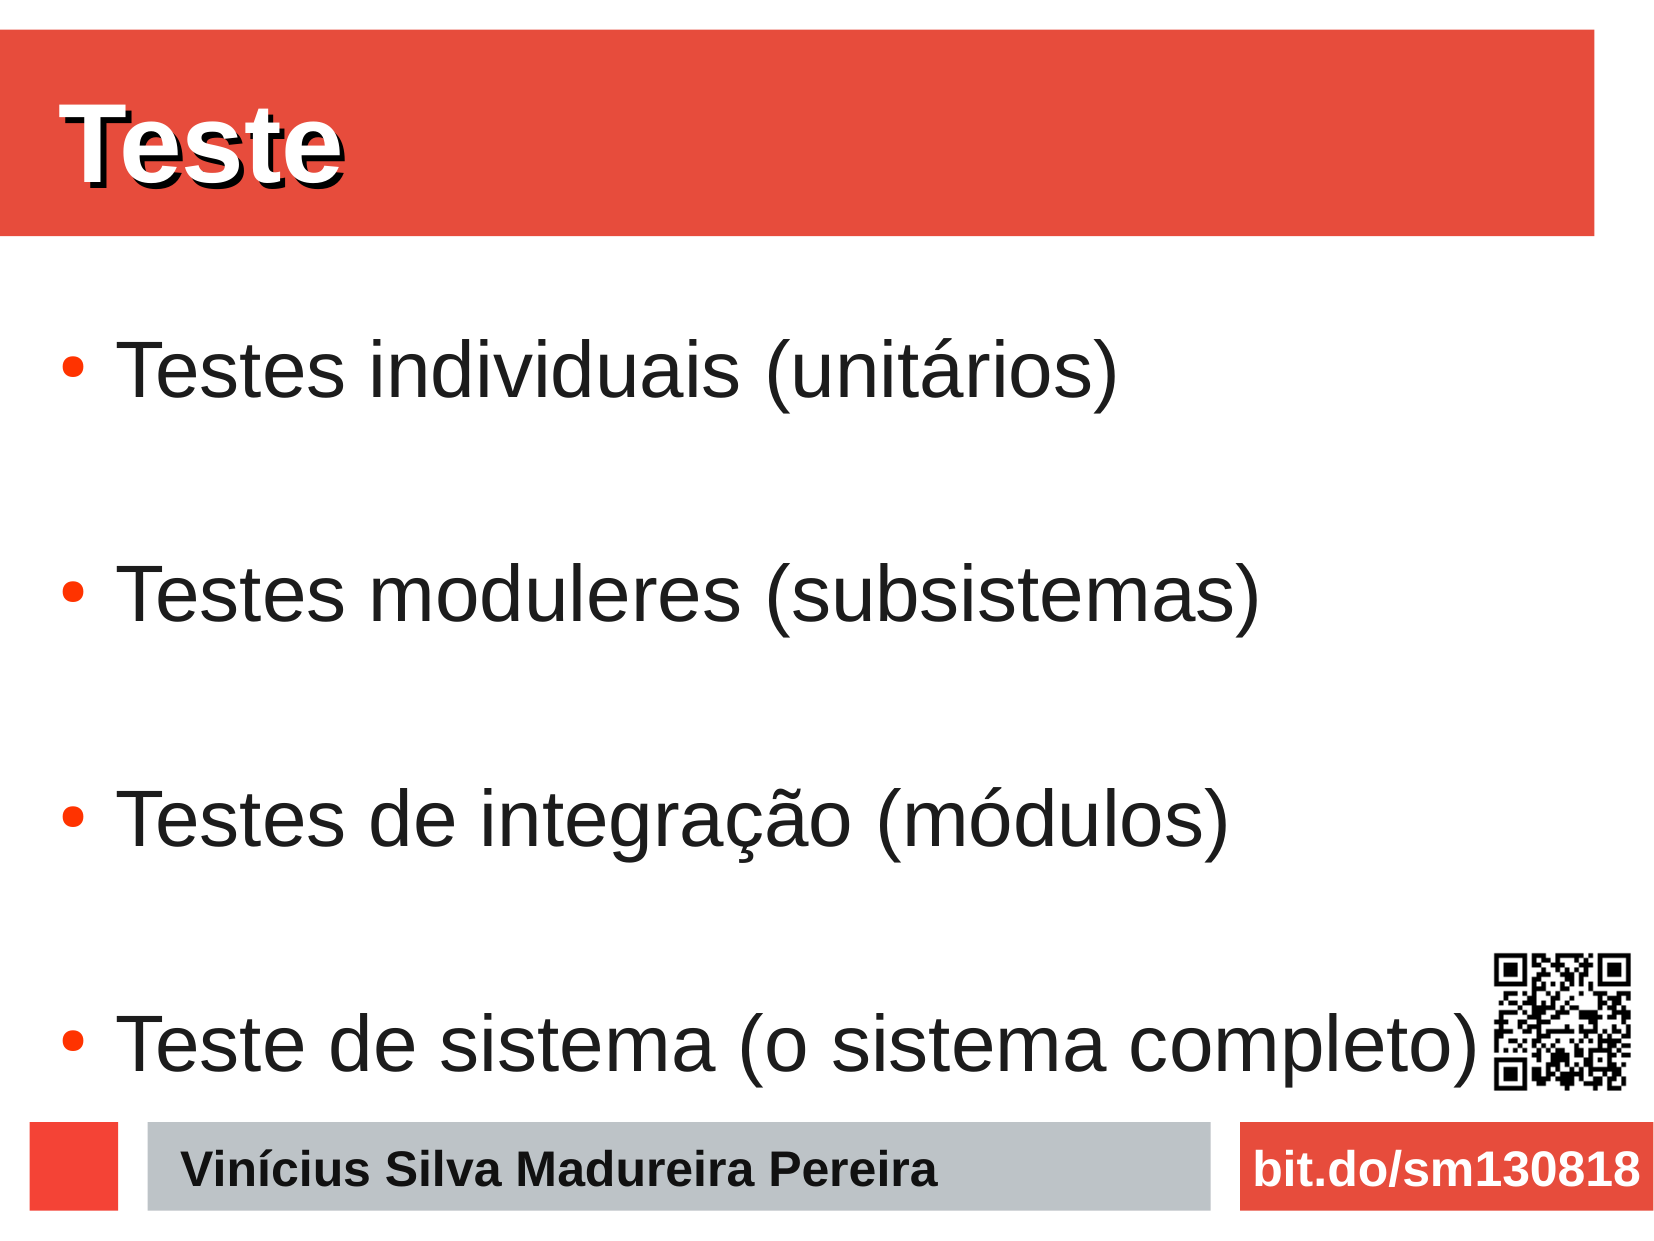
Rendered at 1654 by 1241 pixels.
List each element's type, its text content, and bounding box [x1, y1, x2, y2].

list Testes individuais (unitários) Testes moduleres (subsistemas) Testes de integração (módulos) Teste de sistema (o sistema completo) [59, 324, 1565, 1093]
text_box Vinícius Silva Madureira Pereira [165, 1133, 1170, 1205]
title Teste [59, 59, 1595, 207]
picture [1485, 944, 1642, 1102]
text_box bit.do/sm130818 [1228, 1133, 1654, 1205]
